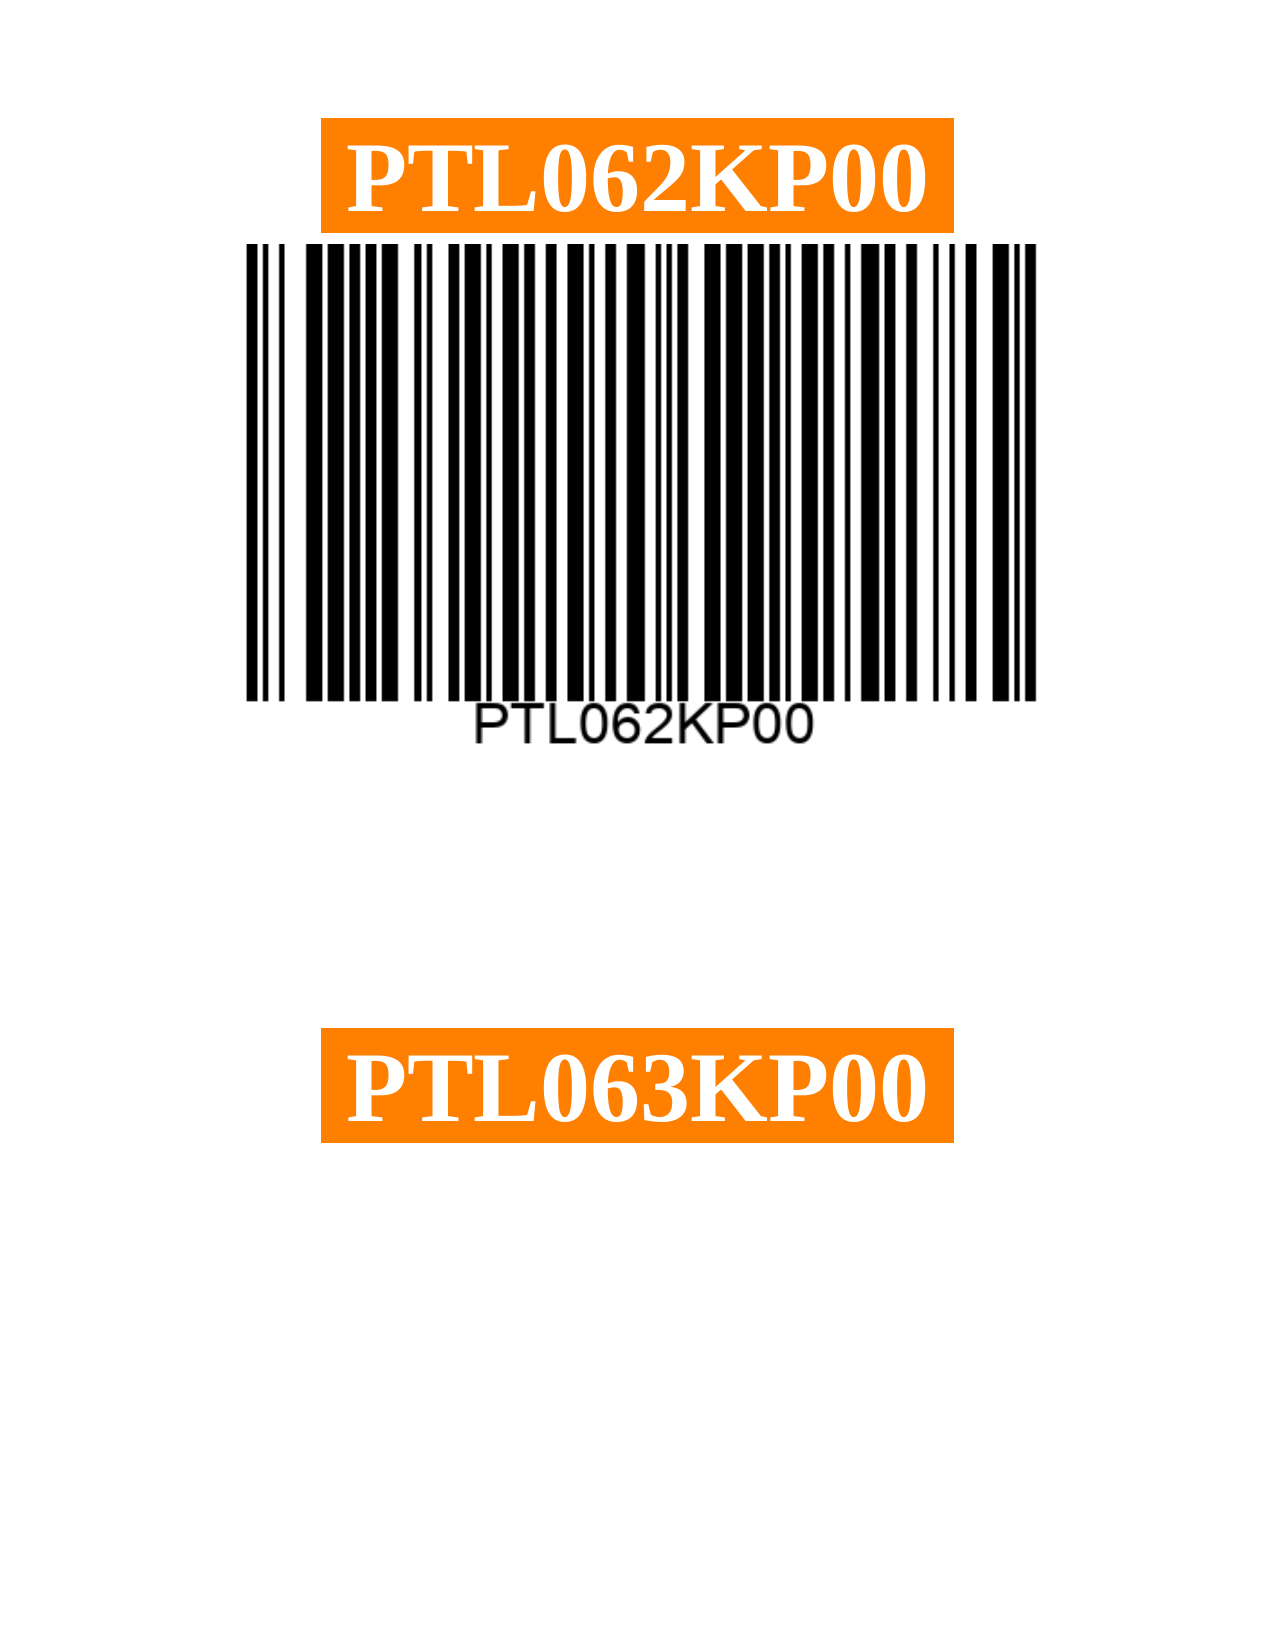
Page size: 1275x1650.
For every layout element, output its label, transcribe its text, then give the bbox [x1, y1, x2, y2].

picture [193, 244, 1093, 770]
text PTL063KP00 [118, 1028, 1157, 1143]
text PTL062KP00 [118, 118, 1157, 233]
